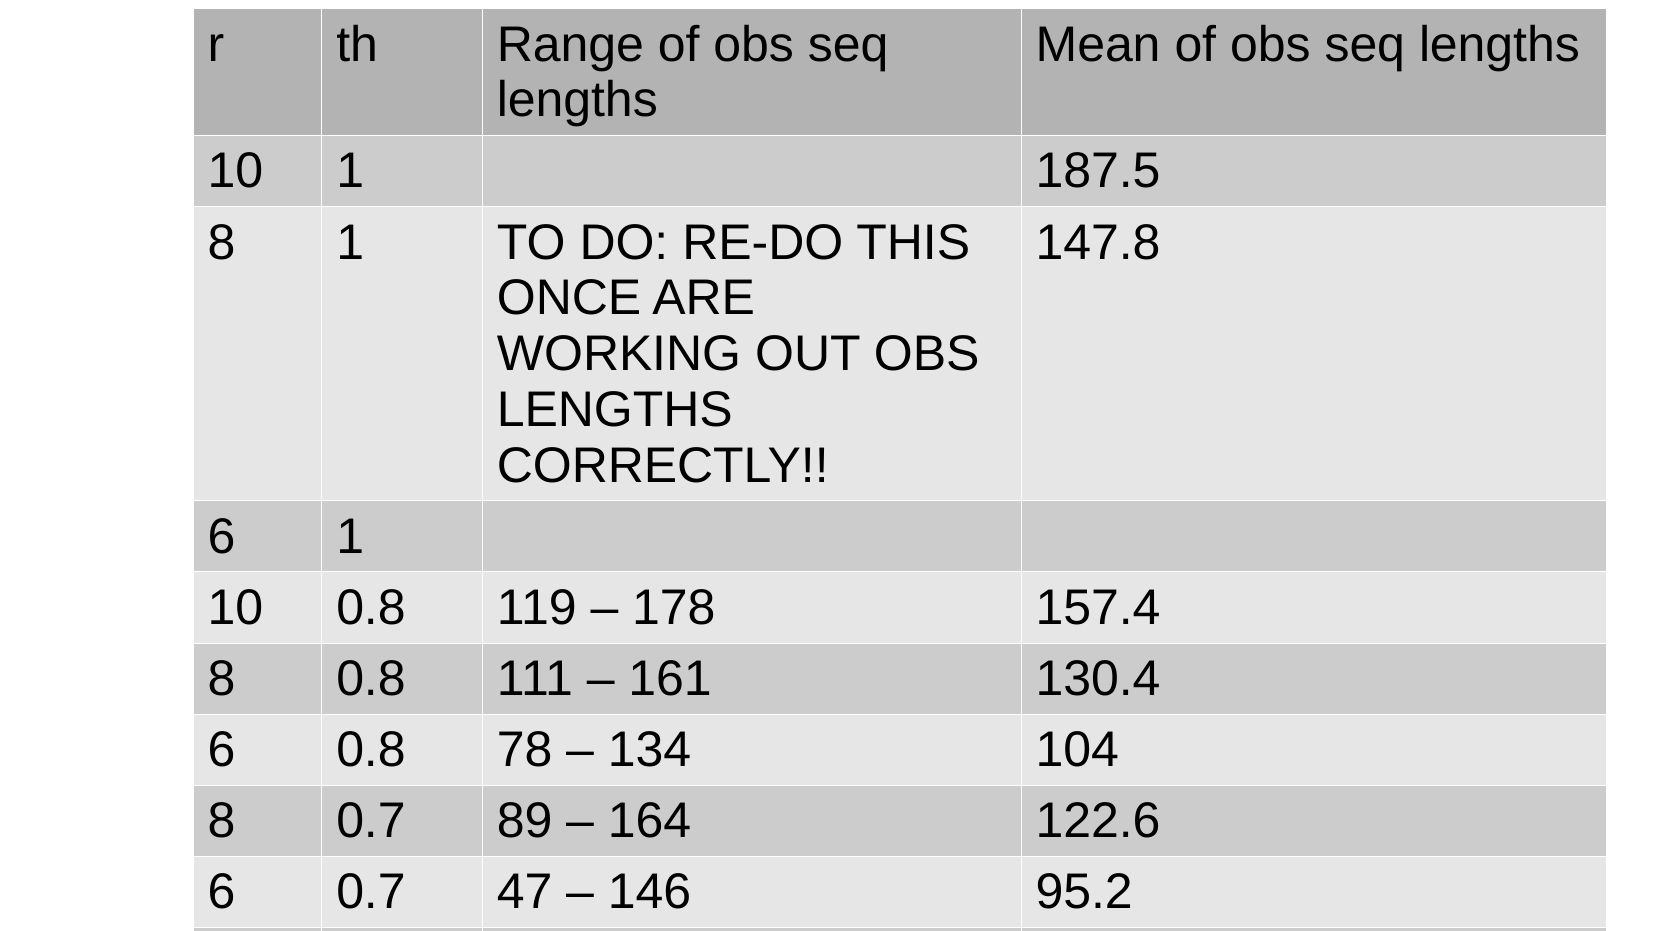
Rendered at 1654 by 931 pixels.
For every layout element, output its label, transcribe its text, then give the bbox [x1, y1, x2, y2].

table_header r [194, 9, 321, 135]
table_cell 119 – 178 [483, 572, 1021, 643]
table_cell TO DO: RE-DO THIS ONCE ARE WORKING OUT OBS LENGTHS CORRECTLY!! [483, 207, 1021, 500]
table_cell [483, 136, 1021, 206]
table_cell [1022, 501, 1606, 571]
table_cell 8 [194, 786, 321, 856]
table_cell 10 [194, 572, 321, 643]
table_cell 111 – 161 [483, 644, 1021, 714]
table_cell 10 [194, 136, 321, 206]
table_cell 6 [194, 501, 321, 571]
table_cell 187.5 [1022, 136, 1606, 206]
table_header Range of obs seq lengths [483, 9, 1021, 135]
table_cell 47 – 146 [483, 857, 1021, 927]
table_cell 0.7 [322, 786, 482, 856]
table_cell 0.8 [322, 715, 482, 785]
table_cell 6 [194, 715, 321, 785]
table_cell 130.4 [1022, 644, 1606, 714]
table_cell 6 [194, 857, 321, 927]
table_cell 89 – 164 [483, 786, 1021, 856]
table_cell 95.2 [1022, 857, 1606, 927]
table_cell 1 [322, 207, 482, 500]
table_cell 78 – 134 [483, 715, 1021, 785]
table_cell 157.4 [1022, 572, 1606, 643]
table_cell 147.8 [1022, 207, 1606, 500]
table_cell 8 [194, 207, 321, 500]
table_cell 1 [322, 136, 482, 206]
table_header Mean of obs seq lengths [1022, 9, 1606, 135]
table_header th [322, 9, 482, 135]
table_cell 8 [194, 644, 321, 714]
table_cell 104 [1022, 715, 1606, 785]
table_cell 0.7 [322, 857, 482, 927]
table_cell 1 [322, 501, 482, 571]
table_cell 122.6 [1022, 786, 1606, 856]
table_cell [483, 501, 1021, 571]
table_cell 0.8 [322, 572, 482, 643]
table_cell 0.8 [322, 644, 482, 714]
